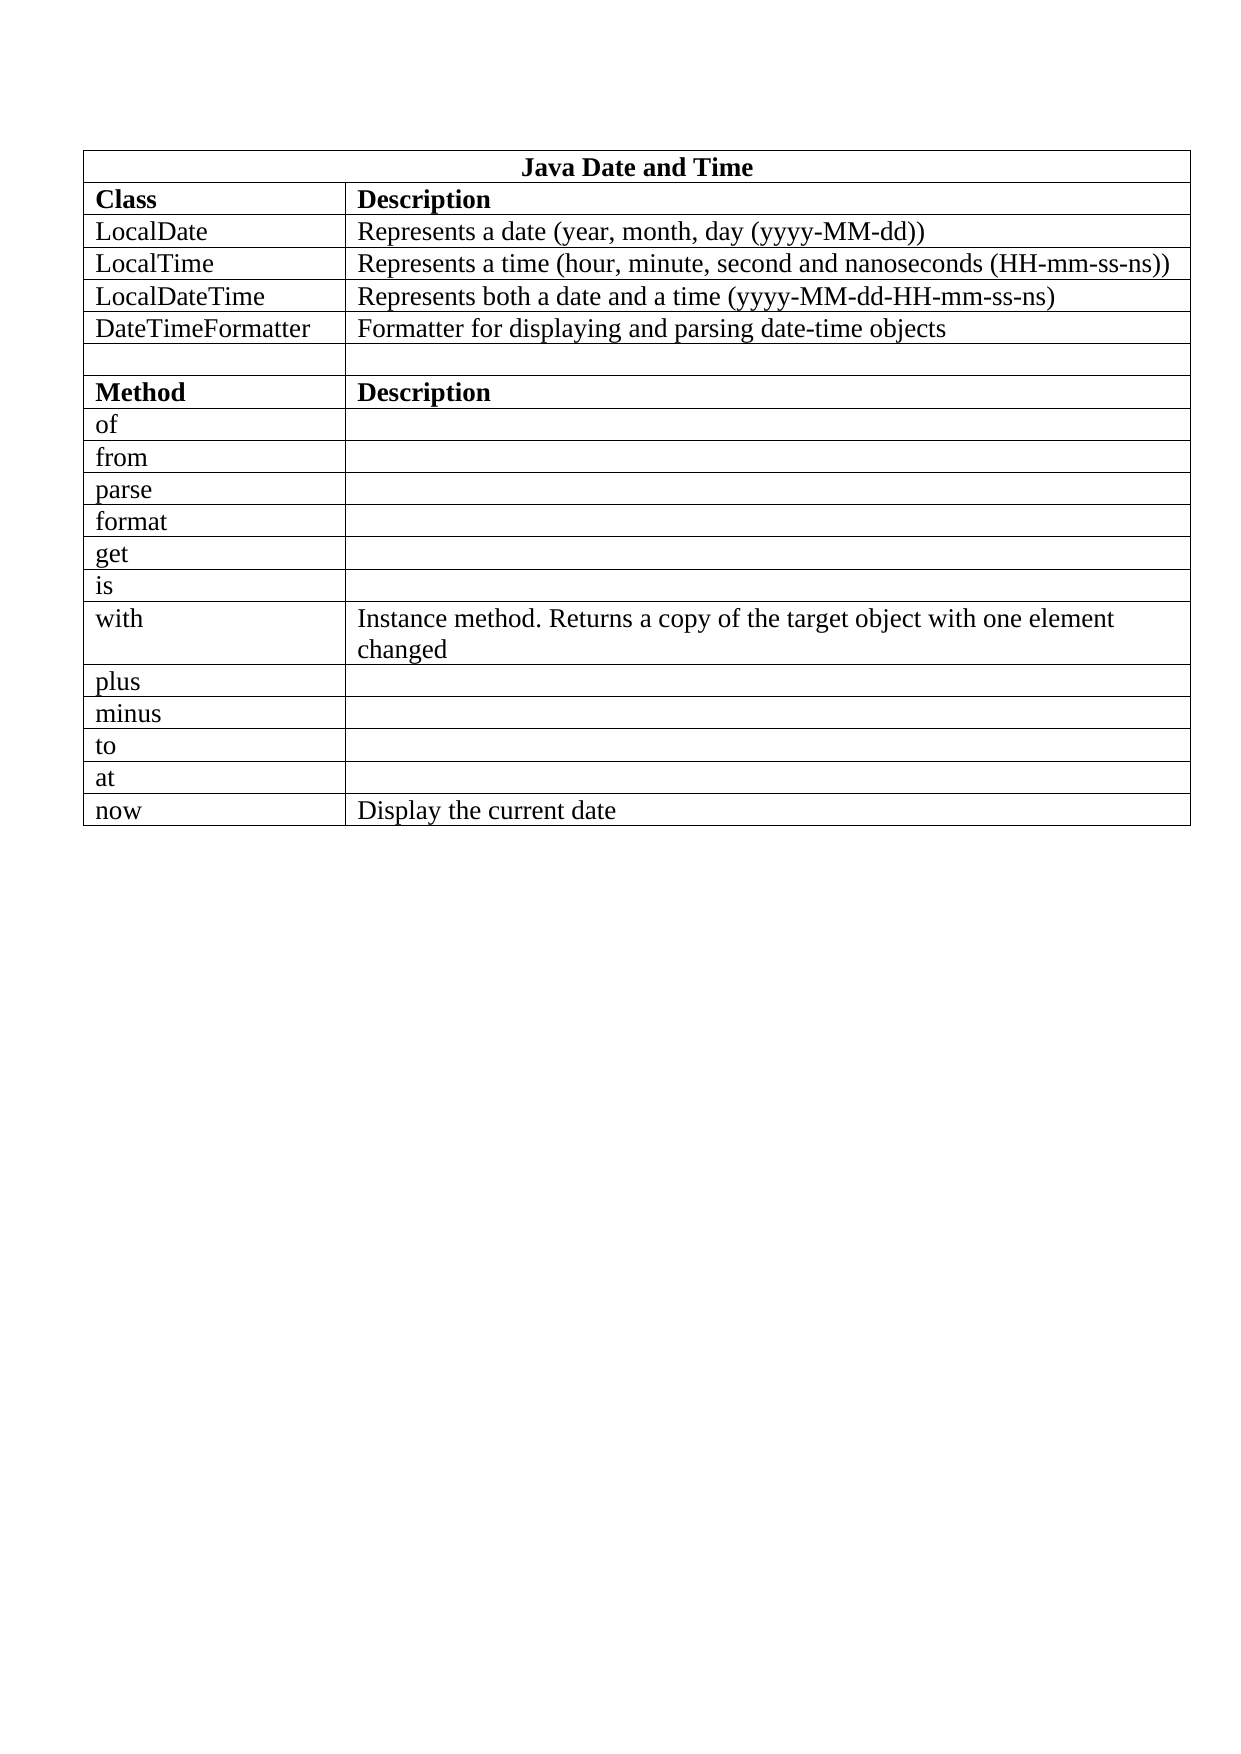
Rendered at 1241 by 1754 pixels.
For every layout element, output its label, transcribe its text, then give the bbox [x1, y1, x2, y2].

table_cell Method [84, 376, 345, 407]
table_cell [346, 505, 1190, 536]
table_cell with [84, 602, 345, 664]
table_header Java Date and Time [84, 151, 1190, 182]
table_cell [84, 344, 345, 375]
table_cell minus [84, 697, 345, 728]
table_cell Description [346, 183, 1190, 214]
table_cell to [84, 729, 345, 761]
table_cell now [84, 794, 345, 825]
table_cell [346, 409, 1190, 440]
table_cell LocalDateTime [84, 280, 345, 311]
table_cell Represents a time (hour, minute, second and nanoseconds (HH-mm-ss-ns)) [346, 248, 1190, 279]
table_cell [346, 473, 1190, 504]
table_cell format [84, 505, 345, 536]
table_cell Class [84, 183, 345, 214]
table_cell [346, 537, 1190, 568]
table_cell [346, 729, 1190, 761]
table_cell DateTimeFormatter [84, 312, 345, 343]
table_cell Represents a date (year, month, day (yyyy-MM-dd)) [346, 215, 1190, 247]
table_cell [346, 441, 1190, 472]
table_cell [346, 665, 1190, 696]
table_cell [346, 697, 1190, 728]
table_cell from [84, 441, 345, 472]
table_cell at [84, 762, 345, 793]
table_cell Description [346, 376, 1190, 407]
table_cell Display the current date [346, 794, 1190, 825]
table_cell is [84, 570, 345, 601]
table_cell plus [84, 665, 345, 696]
table_cell Instance method. Returns a copy of the target object with one element changed [346, 602, 1190, 664]
table_cell LocalDate [84, 215, 345, 247]
table_cell [346, 344, 1190, 375]
table_cell parse [84, 473, 345, 504]
table_cell LocalTime [84, 248, 345, 279]
table_cell Formatter for displaying and parsing date-time objects [346, 312, 1190, 343]
table_cell get [84, 537, 345, 568]
table_cell [346, 762, 1190, 793]
table_cell of [84, 409, 345, 440]
table_cell [346, 570, 1190, 601]
table_cell Represents both a date and a time (yyyy-MM-dd-HH-mm-ss-ns) [346, 280, 1190, 311]
